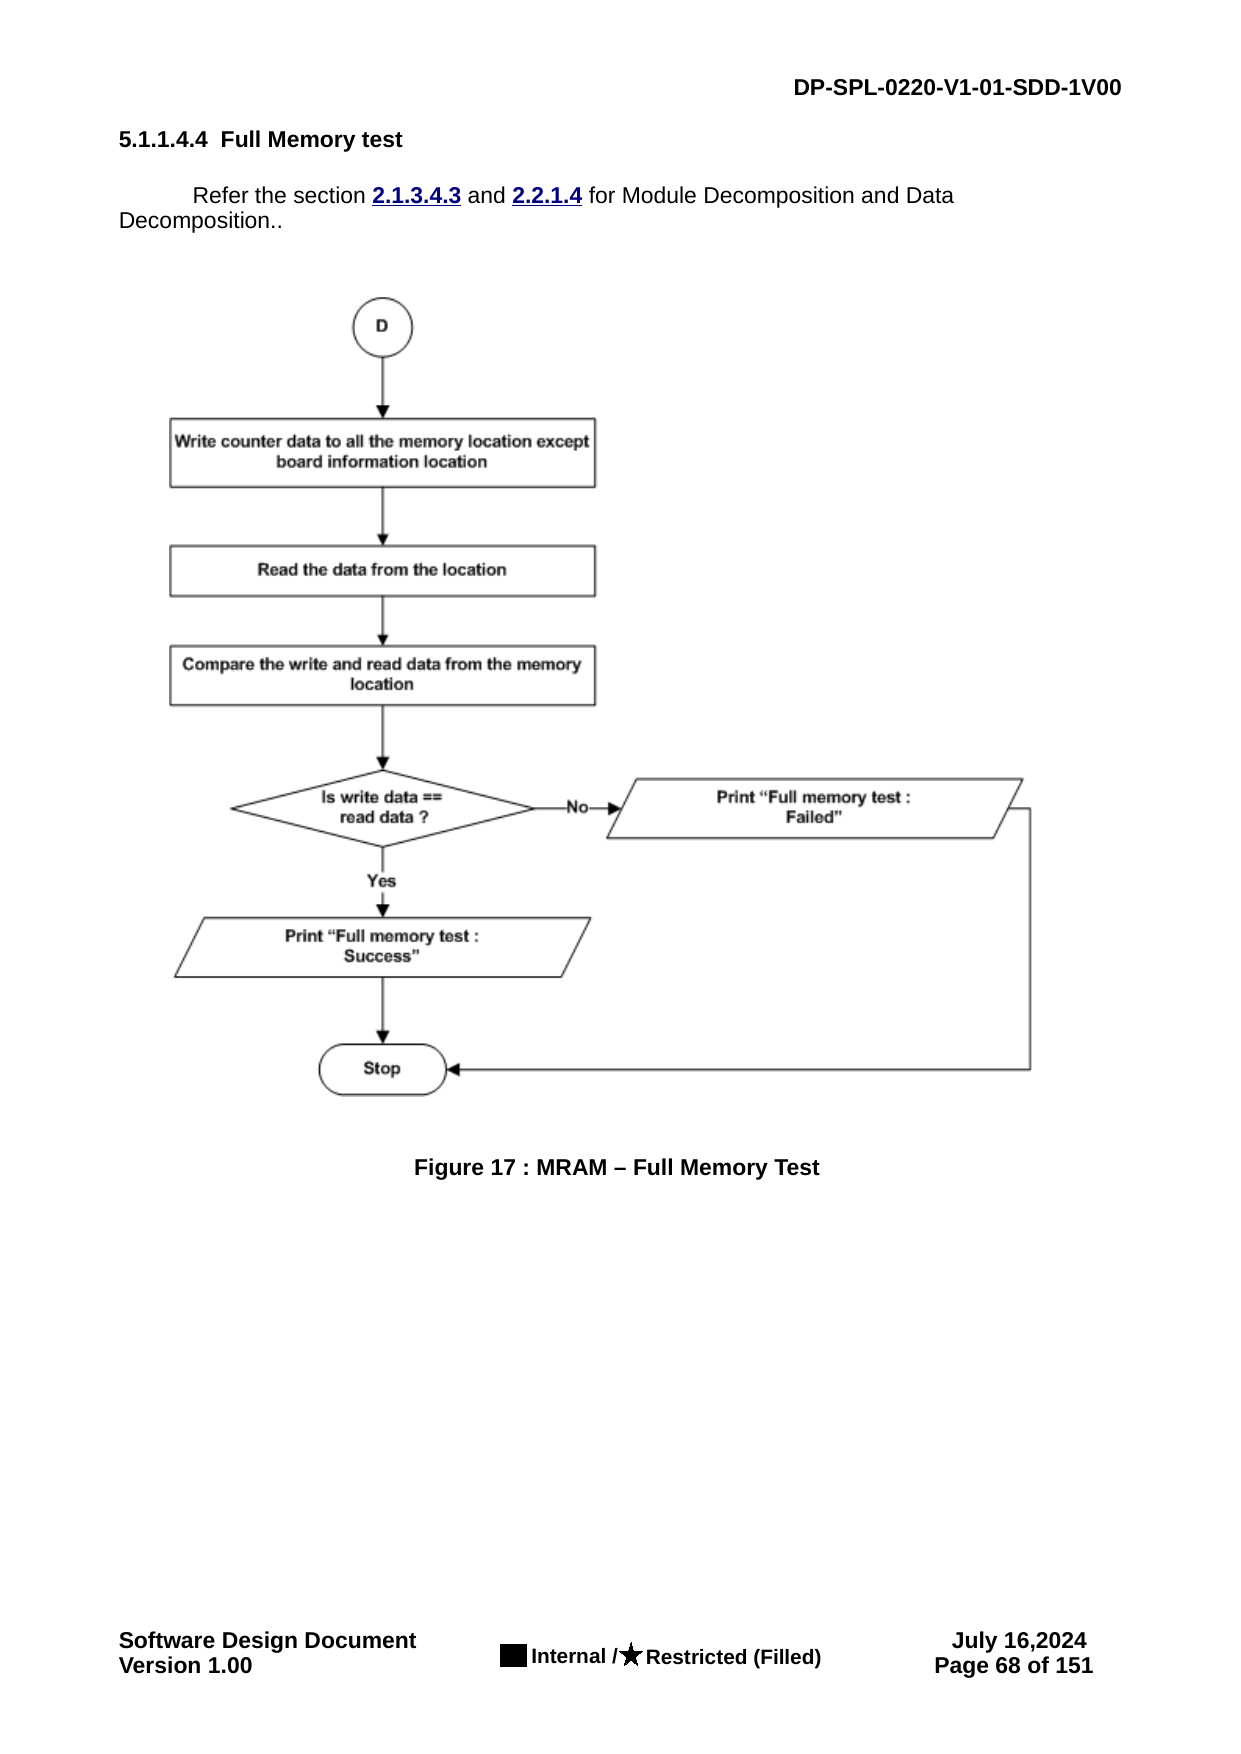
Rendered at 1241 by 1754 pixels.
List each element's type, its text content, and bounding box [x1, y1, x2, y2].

subtitle Full Memory test [118, 129, 1122, 152]
picture [169, 296, 1032, 1097]
text Refer the section 2.1.3.4.3 and 2.2.1.4 for Module Decomposition and Data Decomposition.. [118, 184, 1122, 234]
text Figure 17 : MRAM – Full Memory Test [118, 1154, 1122, 1180]
